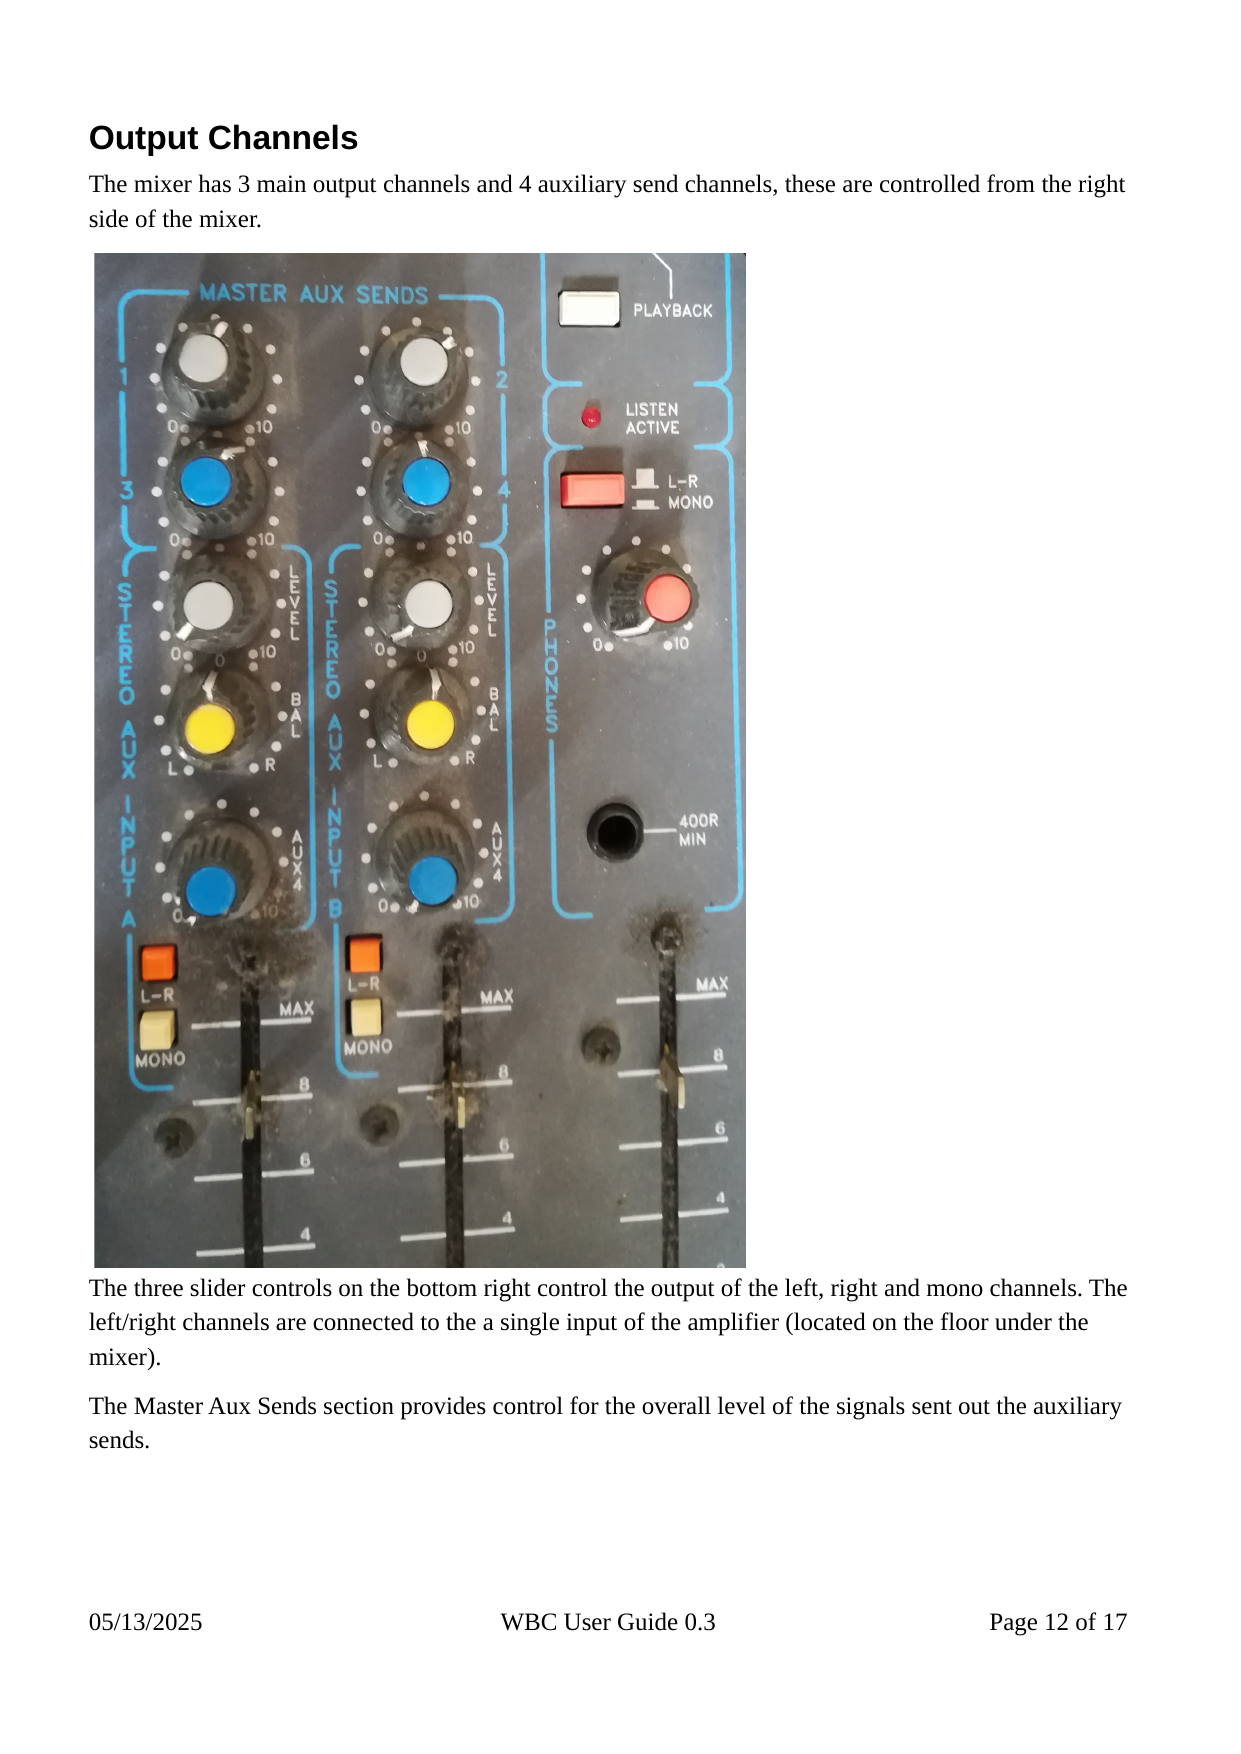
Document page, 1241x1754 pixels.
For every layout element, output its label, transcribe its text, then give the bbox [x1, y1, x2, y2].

subtitle Output Channels [88, 118, 1152, 157]
text The mixer has 3 main output channels and 4 auxiliary send channels, these are controlled from the right side of the mixer. [88, 169, 1152, 232]
text The Master Aux Sends section provides control for the overall level of the signals sent out the auxiliary sends. [88, 1391, 1152, 1454]
text The three slider controls on the bottom right control the output of the left, right and mono channels. The left/right channels are connected to the a single input of the amplifier (located on the floor under the mixer). [88, 253, 1152, 1371]
